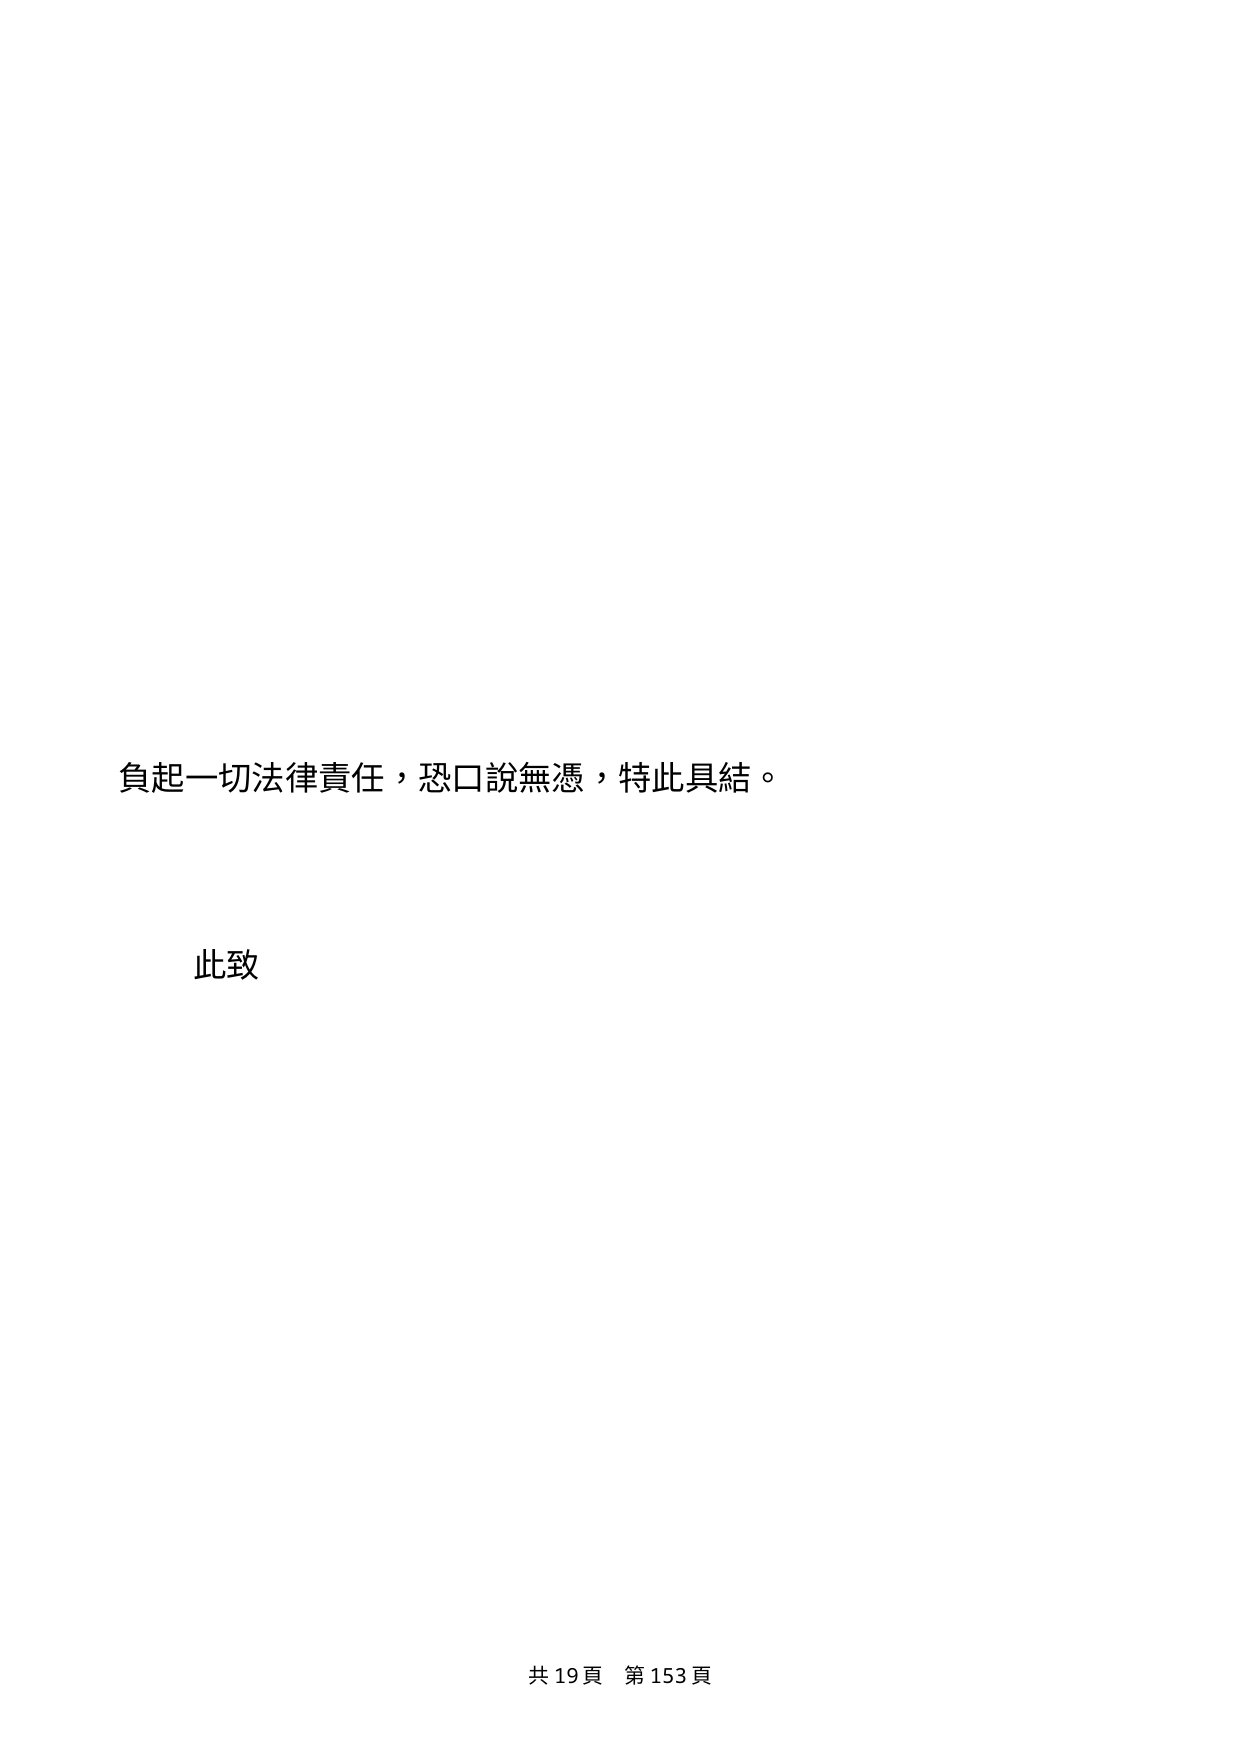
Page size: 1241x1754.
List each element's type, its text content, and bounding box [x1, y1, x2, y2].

text 此致 [118, 922, 1122, 984]
text 負起一切法律責任，恐口說無憑，特此具結。 [118, 734, 1122, 797]
